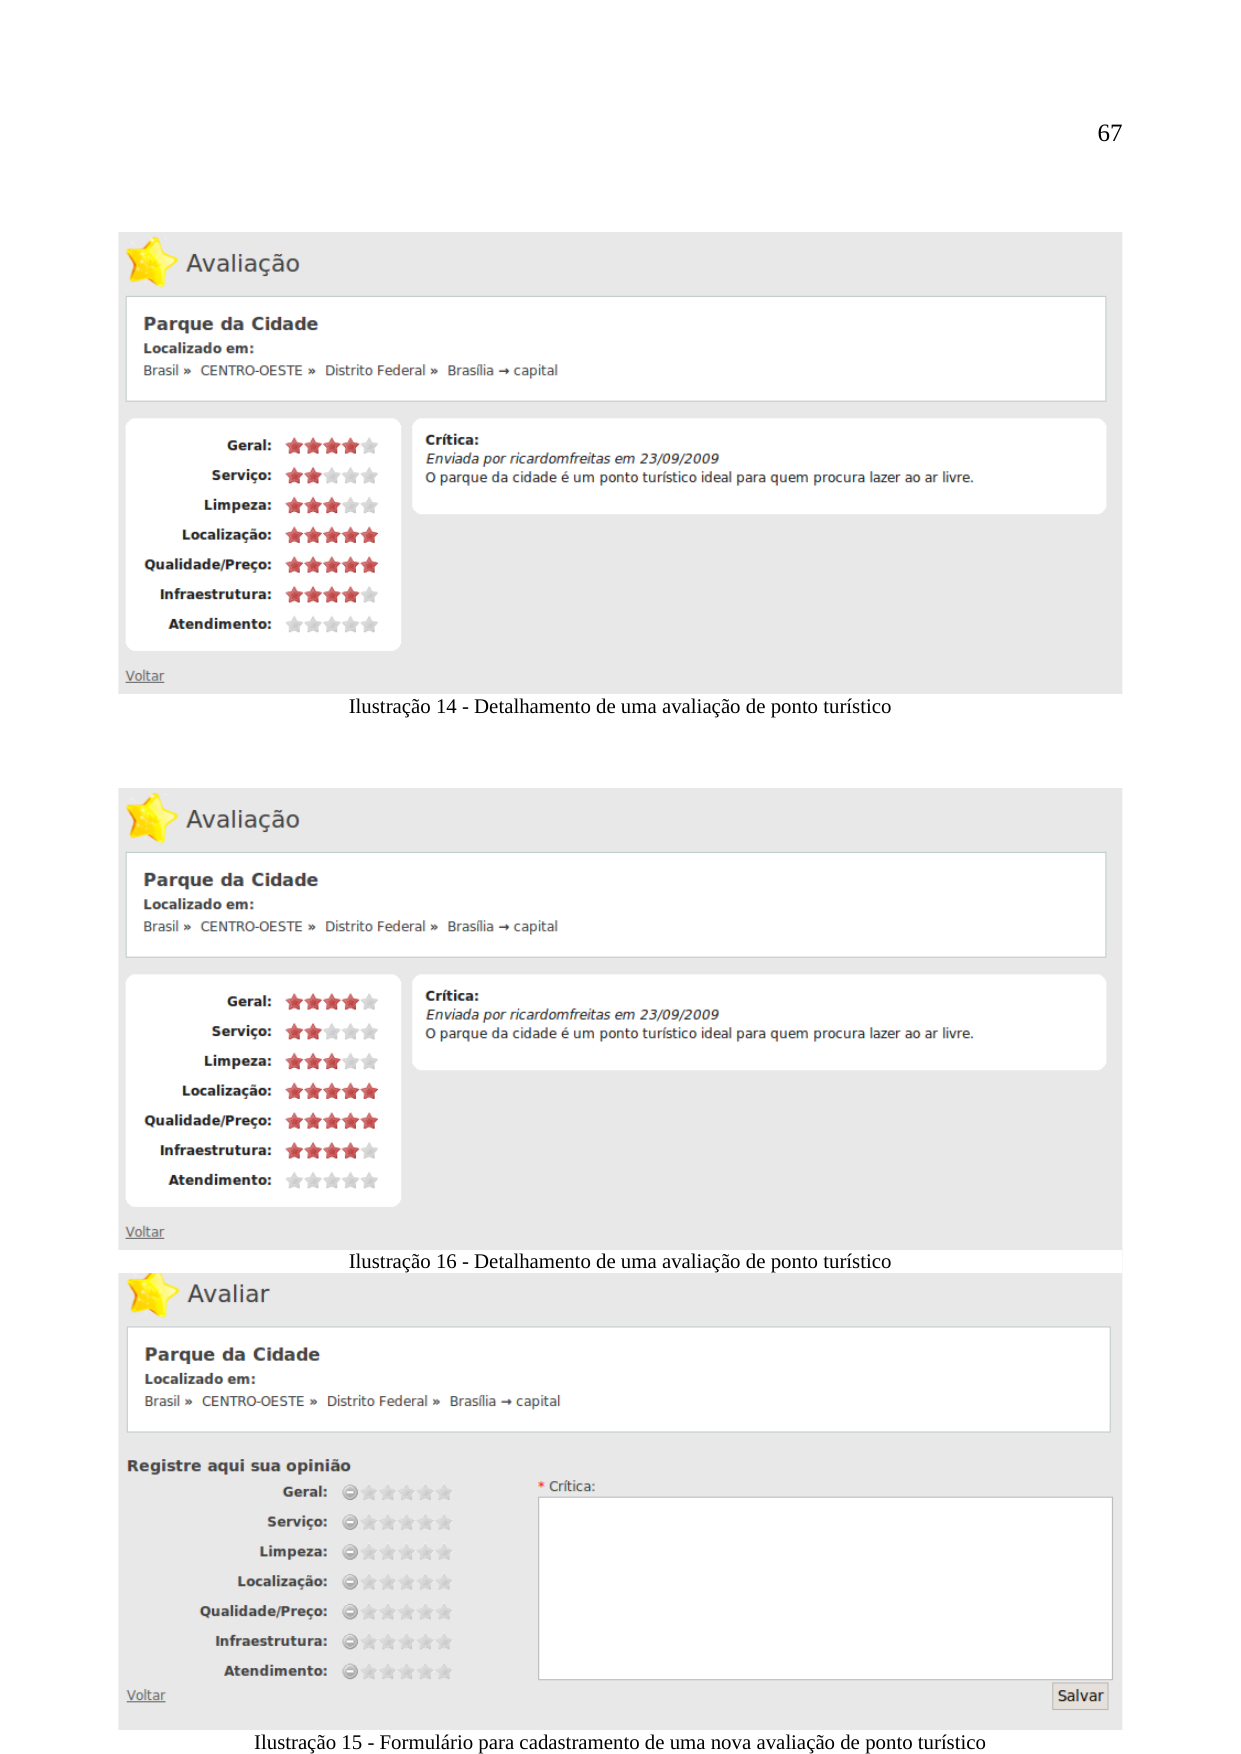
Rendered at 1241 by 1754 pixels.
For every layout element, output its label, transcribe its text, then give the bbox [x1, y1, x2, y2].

text Ilustração 16 - Detalhamento de uma avaliação de ponto turístico [118, 1250, 1122, 1273]
text Ilustração 14 - Detalhamento de uma avaliação de ponto turístico [118, 694, 1122, 718]
picture [118, 788, 1123, 1730]
picture [118, 232, 1123, 694]
text Ilustração 15 - Formulário para cadastramento de uma nova avaliação de ponto turístico [118, 1730, 1122, 1754]
